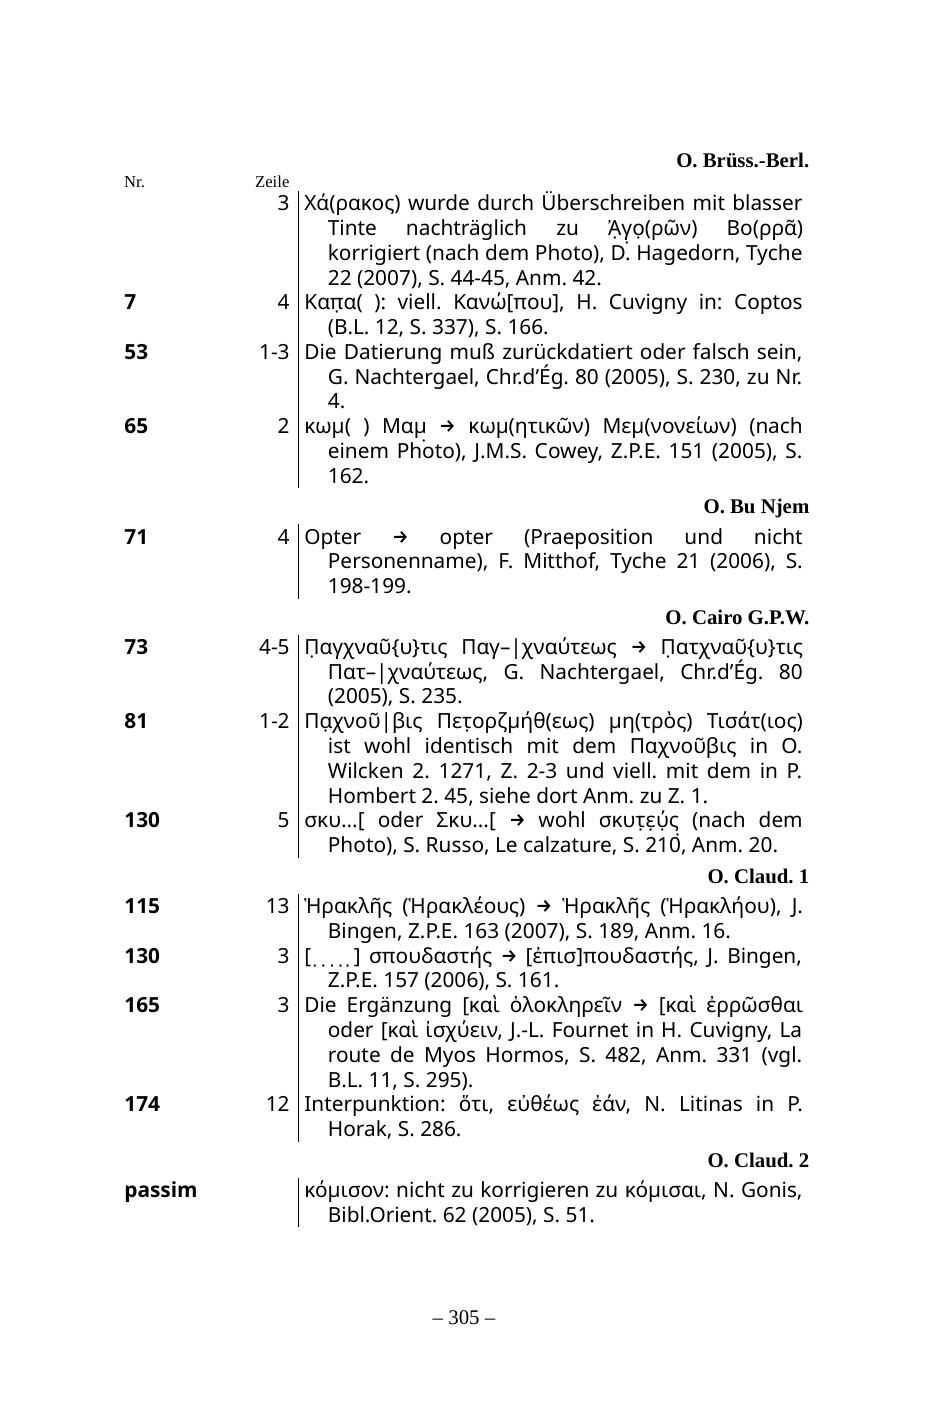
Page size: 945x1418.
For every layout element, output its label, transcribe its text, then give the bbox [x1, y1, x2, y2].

table_header Opter → opter (Praeposition und nicht Personenname), F. Mitthof, Tyche 21 (2006), S. 198-199. [299, 524, 809, 599]
table_header 115 [118, 894, 207, 943]
table_cell Die Ergänzung [καὶ ὁλοκληρεῖν → [καὶ ἐρρῶσθαι oder [καὶ ἰσχύειν, J.-L. Fournet in H. Cuvigny, La route de Myos Hormos, S. 482, Anm. 331 (vgl. B.L. 11, S. 295). [299, 993, 809, 1092]
table_cell 7 [118, 290, 207, 339]
table_header 4 [207, 524, 298, 599]
table_cell 3 [207, 993, 298, 1092]
table_cell Πα̣χνοῦ|βις Πετ̣ορζμήθ(εως) μη(τρὸς) Τισάτ(ιος) ist wohl identisch mit dem Παχνοῦβις in O. Wilcken 2. 1271, Z. 2-3 und viell. mit dem in P. Hombert 2. 45, siehe dort Anm. zu Z. 1. [299, 709, 809, 808]
table_header passim [118, 1178, 298, 1227]
table_cell 2 [207, 414, 298, 488]
table_cell Χά(ρακος) wurde durch Überschreiben mit blasser Tinte nachträglich zu Ἀ̣γ̣ο̣(ρῶν) Βο(ρρᾶ) korrigiert (nach dem Photo), D. Hagedorn, Tyche 22 (2007), S. 44-45, Anm. 42. [299, 191, 809, 290]
table_header κόμισον: nicht zu korrigieren zu κόμισαι, N. Gonis, Bibl.Orient. 62 (2005), S. 51. [299, 1178, 809, 1227]
table_header 4-5 [207, 635, 298, 709]
table_cell σκυ...[ oder Σκυ...[ → wohl σκυτ̣ε̣ύ̣ς̣ (nach dem Photo), S. Russo, Le calzature, S. 210, Anm. 20. [299, 808, 809, 858]
table_cell 3 [118, 191, 298, 290]
table_cell Interpunktion: ὅτι, εὐθέως ἐάν, N. Litinas in P. Horak, S. 286. [299, 1092, 809, 1142]
table_cell 53 [118, 340, 207, 414]
table_cell [ ̣ ̣ ̣ ̣ ̣] σπουδαστής → [ἐπισ]πουδαστής, J. Bingen, Z.P.E. 157 (2006), S. 161. [299, 943, 809, 993]
table_cell 4 [207, 290, 298, 339]
subtitle O. Claud. 2 [118, 1147, 809, 1172]
table_cell 65 [118, 414, 207, 488]
table_cell 3 [207, 943, 298, 993]
table_header 13 [207, 894, 298, 943]
subtitle O. Bu Njem [118, 494, 809, 518]
table_header Π̣αγχναῦ{υ}τις Παγ–|χναύτεως → Π̣ατχναῦ{υ}τις Πατ–|χναύτεως, G. Nachtergael, Chr.d’Ég. 80 (2005), S. 235. [299, 635, 809, 709]
subtitle O. Claud. 1 [118, 864, 809, 888]
table_cell 165 [118, 993, 207, 1092]
table_cell Καπ̣α( ): viell. Κανώ[που], H. Cuvigny in: Coptos (B.L. 12, S. 337), S. 166. [299, 290, 809, 339]
table_cell 130 [118, 943, 207, 993]
table_cell 1-3 [207, 340, 298, 414]
table_cell 174 [118, 1092, 207, 1142]
table_header Ἡρακλῆς (Ἡρακλέους) → Ἡρακλῆς (Ἡρακλήου), J. Bingen, Z.P.E. 163 (2007), S. 189, Anm. 16. [299, 894, 809, 943]
table_header 71 [118, 524, 207, 599]
table_cell Die Datierung muß zurückdatiert oder falsch sein, G. Nachtergael, Chr.d’Ég. 80 (2005), S. 230, zu Nr. 4. [299, 340, 809, 414]
subtitle O. Cairo G.P.W. [118, 604, 809, 629]
table_cell 5 [207, 808, 298, 858]
table_cell κωμ( ) Μαμ̣ → κωμ(ητικῶν) Μεμ(νονείων) (nach einem Photo), J.M.S. Cowey, Z.P.E. 151 (2005), S. 162. [299, 414, 809, 488]
table_cell 1-2 [207, 709, 298, 808]
table_cell 81 [118, 709, 207, 808]
table_cell 130 [118, 808, 207, 858]
table_cell 12 [207, 1092, 298, 1142]
table_header 73 [118, 635, 207, 709]
